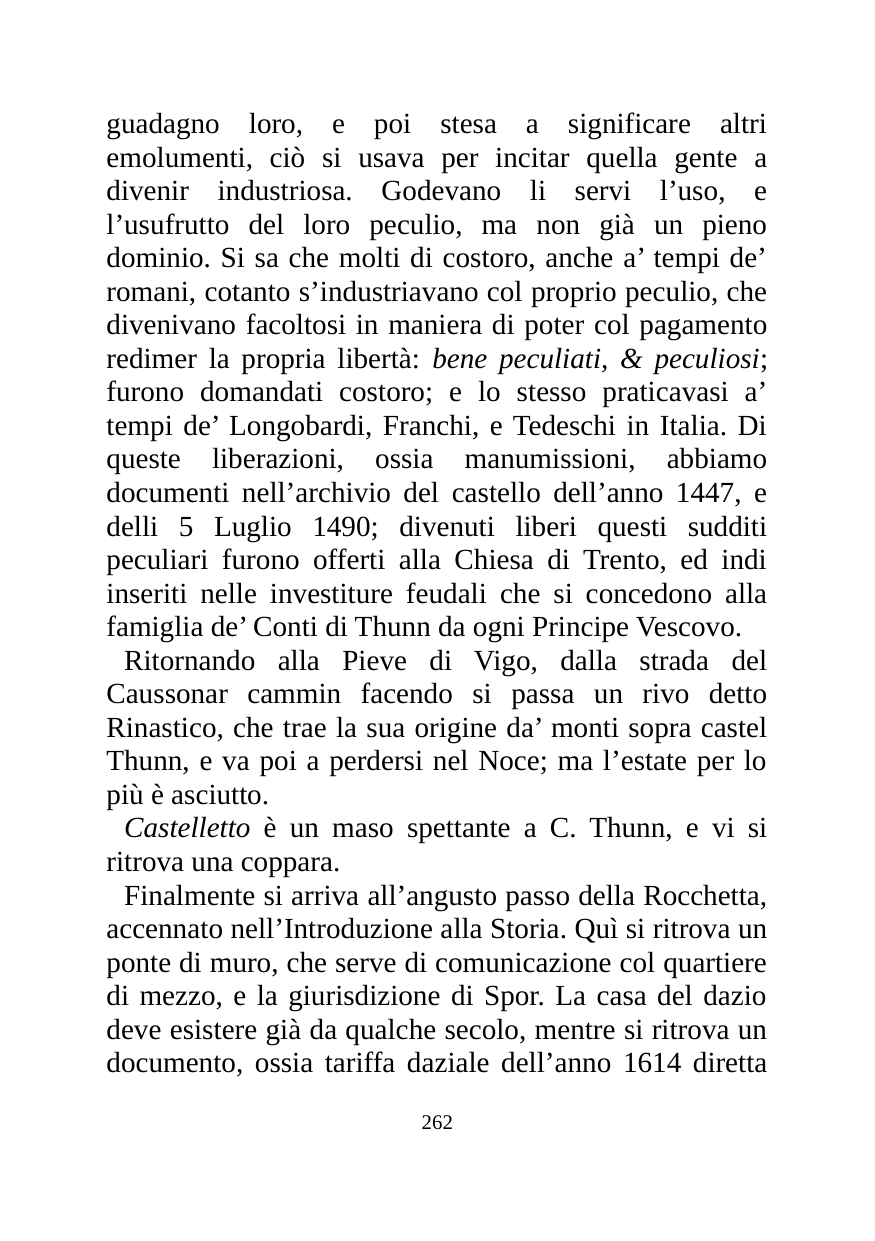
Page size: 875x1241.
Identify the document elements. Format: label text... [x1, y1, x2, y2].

text Ritornando alla Pieve di Vigo, dalla strada del Caussonar cammin facendo si passa un rivo detto Rinastico, che trae la sua origine da’ monti sopra castel Thunn, e va poi a perdersi nel Noce; ma l’estate per lo più è asciutto. [106, 643, 768, 811]
text Finalmente si arriva all’angusto passo della Rocchetta, accennato nell’Introduzione alla Storia. Quì si ritrova un ponte di muro, che serve di comunicazione col quartiere di mezzo, e la giurisdizione di Spor. La casa del dazio deve esistere già da qualche secolo, mentre si ritrova un documento, ossia tariffa daziale dell’anno 1614 diretta [106, 878, 768, 1079]
text guadagno loro, e poi stesa a significare altri emolumenti, ciò si usava per incitar quella gente a divenir industriosa. Godevano li servi l’uso, e l’usufrutto del loro peculio, ma non già un pieno dominio. Si sa che molti di costoro, anche a’ tempi de’ romani, cotanto s’industriavano col proprio peculio, che divenivano facoltosi in maniera di poter col pagamento redimer la propria libertà: bene peculiati, & peculiosi; furono domandati costoro; e lo stesso praticavasi a’ tempi de’ Longobardi, Franchi, e Tedeschi in Italia. Di queste liberazioni, ossia manumissioni, abbiamo documenti nell’archivio del castello dell’anno 1447, e delli 5 Luglio 1490; divenuti liberi questi sudditi peculiari furono offerti alla Chiesa di Trento, ed indi inseriti nelle investiture feudali che si concedono alla famiglia de’ Conti di Thunn da ogni Principe Vescovo. [106, 106, 768, 643]
text Castelletto è un maso spettante a C. Thunn, e vi si ritrova una coppara. [106, 811, 768, 878]
